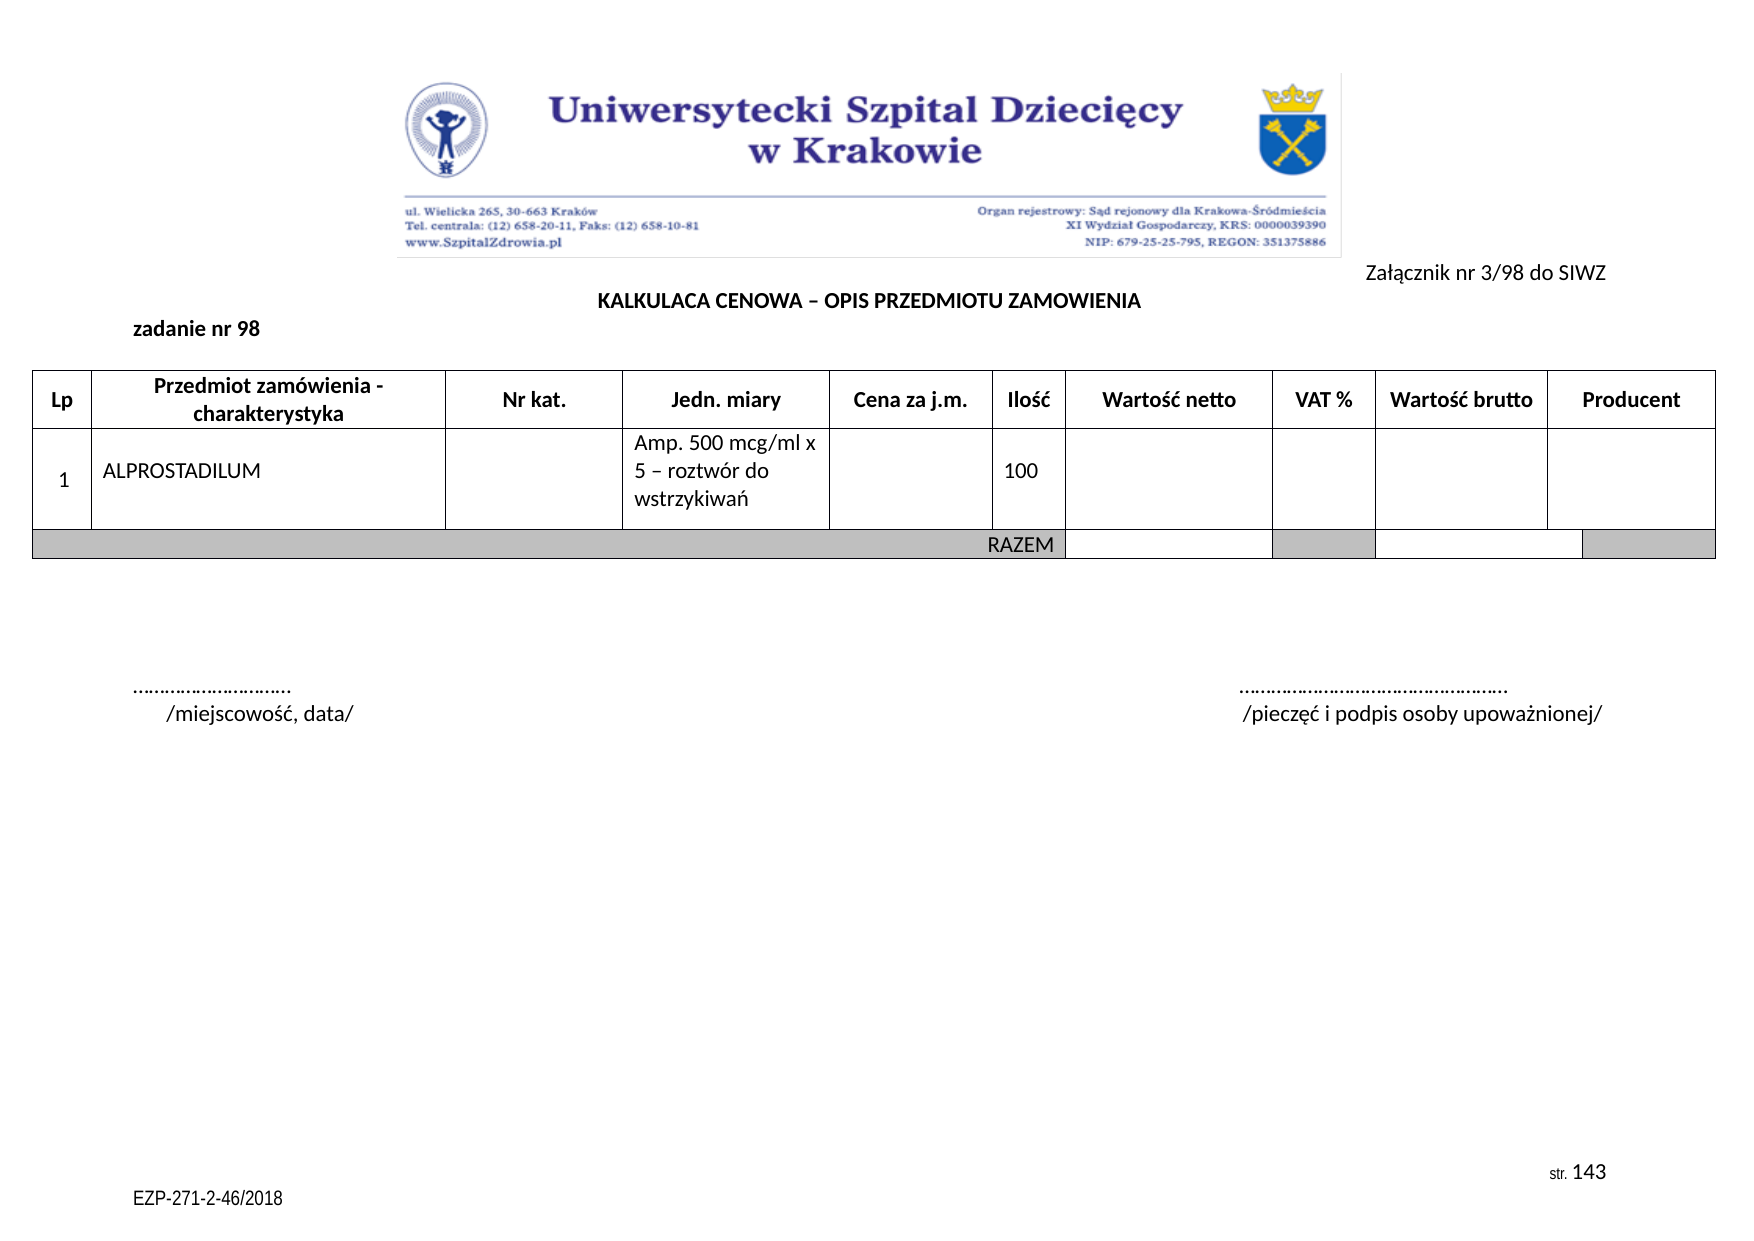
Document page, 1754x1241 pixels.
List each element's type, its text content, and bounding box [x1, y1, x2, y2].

list zadanie nr 98 [133, 314, 1606, 342]
table_header Cena za j.m. [830, 371, 992, 427]
table_cell [1583, 530, 1715, 558]
table_header Lp [33, 371, 91, 427]
table_header Nr kat. [446, 371, 622, 427]
table_cell [1066, 429, 1272, 529]
table_header Jedn. miary [623, 371, 829, 427]
table_header Przedmiot zamówienia - charakterystyka [92, 371, 445, 427]
table_header VAT % [1273, 371, 1375, 427]
text ………………………… …………………………………………… [133, 671, 1606, 699]
table_cell [1273, 530, 1375, 558]
table_cell [1548, 429, 1715, 529]
table_cell 100 [993, 429, 1065, 529]
table_cell 1 [33, 429, 91, 529]
table_header Ilość [993, 371, 1065, 427]
text /miejscowość, data/ /pieczęć i podpis osoby upoważnionej/ [133, 699, 1606, 727]
table_header Producent [1548, 371, 1715, 427]
table_cell RAZEM [33, 530, 1065, 558]
table_cell [1273, 429, 1375, 529]
table_cell [1376, 530, 1582, 558]
text KALKULACA CENOWA – OPIS PRZEDMIOTU ZAMOWIENIA [133, 286, 1606, 314]
table_header [1716, 370, 1754, 427]
table_cell [1716, 529, 1754, 558]
table_cell [446, 429, 622, 529]
table_header Wartość brutto [1376, 371, 1547, 427]
table_header Wartość netto [1066, 371, 1272, 427]
table_cell [1376, 429, 1547, 529]
table_cell ALPROSTADILUM [92, 429, 445, 529]
table_cell [1066, 530, 1272, 558]
table_cell [1716, 428, 1754, 529]
table_cell [830, 429, 992, 529]
text Załącznik nr 3/98 do SIWZ [133, 258, 1606, 286]
table_cell Amp. 500 mcg/ml x 5 – roztwór do wstrzykiwań [623, 429, 829, 529]
